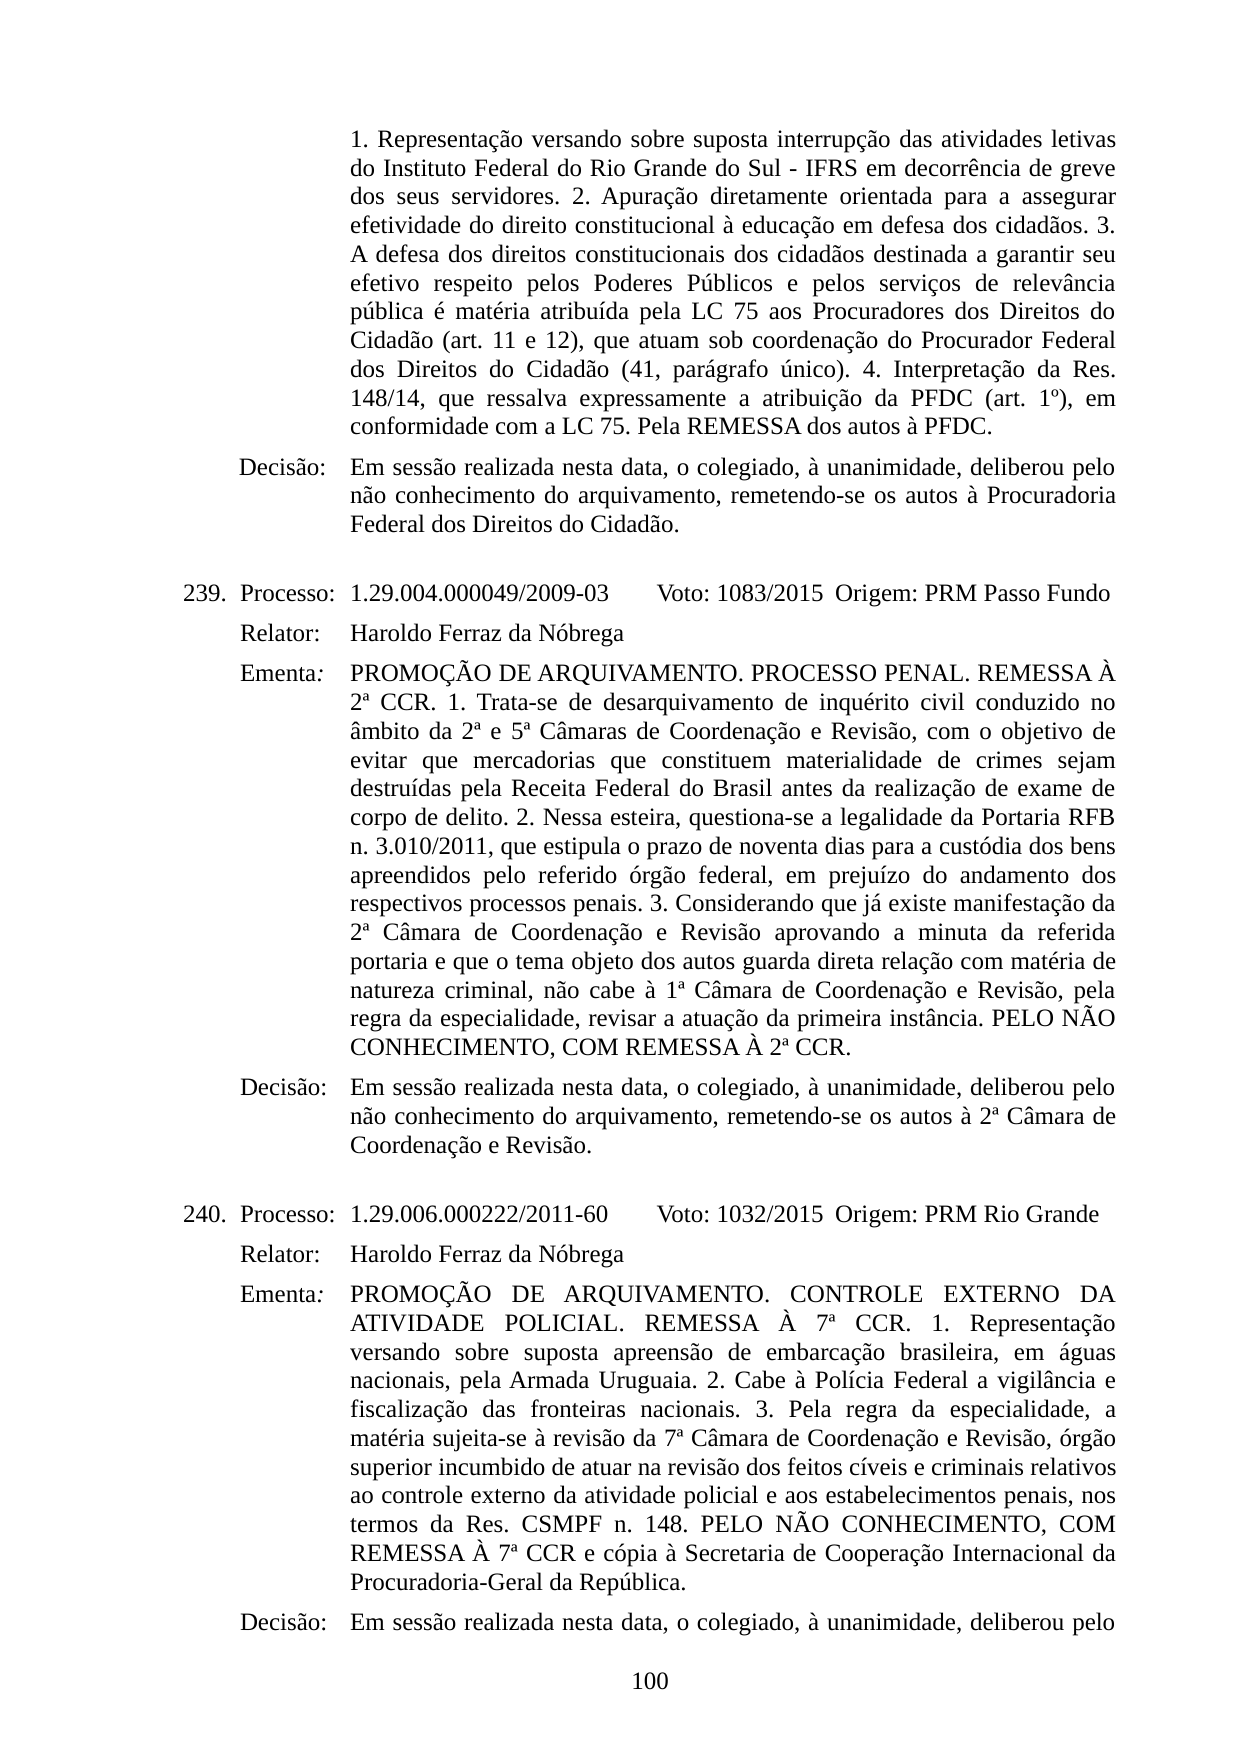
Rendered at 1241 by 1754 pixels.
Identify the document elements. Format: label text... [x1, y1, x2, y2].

table_cell Em sessão realizada nesta data, o colegiado, à unanimidade, deliberou pelo [344, 1601, 1122, 1641]
table_cell Ementa: [234, 1274, 344, 1601]
table_header 1.29.006.000222/2011-60 [344, 1193, 651, 1233]
table_cell Relator: [234, 613, 344, 653]
table_cell Haroldo Ferraz da Nóbrega [344, 613, 1122, 653]
table_cell [177, 446, 233, 543]
table_cell PROMOÇÃO DE ARQUIVAMENTO. CONTROLE EXTERNO DA ATIVIDADE POLICIAL. REMESSA À 7ª CCR. 1. Representação versando sobre suposta apreensão de embarcação brasileira, em águas nacionais, pela Armada Uruguaia. 2. Cabe à Polícia Federal a vigilância e fiscalização das fronteiras nacionais. 3. Pela regra da especialidade, a matéria sujeita-se à revisão da 7ª Câmara de Coordenação e Revisão, órgão superior incumbido de atuar na revisão dos feitos cíveis e criminais relativos ao controle externo da atividade policial e aos estabelecimentos penais, nos termos da Res. CSMPF n. 148. PELO NÃO CONHECIMENTO, COM REMESSA À 7ª CCR e cópia à Secretaria de Cooperação Internacional da Procuradoria-Geral da República. [344, 1274, 1122, 1601]
table_cell [177, 1233, 234, 1273]
table_cell [177, 1067, 234, 1164]
table_cell Decisão: [234, 1067, 344, 1164]
table_header Processo: [234, 1193, 344, 1233]
table_cell Decisão: [234, 1601, 344, 1641]
table_header Processo: [234, 572, 344, 612]
table_cell [177, 1601, 234, 1641]
table_header Origem: PRM Rio Grande [829, 1193, 1122, 1233]
table_cell Relator: [234, 1233, 344, 1273]
table_header Origem: PRM Passo Fundo [829, 572, 1122, 612]
table_cell [177, 613, 234, 653]
table_cell [177, 118, 233, 446]
table_cell Haroldo Ferraz da Nóbrega [344, 1233, 1122, 1273]
table_header 239. [177, 572, 234, 612]
table_cell Ementa: [234, 653, 344, 1067]
table_header Voto: 1083/2015 [651, 572, 829, 612]
table_cell Em sessão realizada nesta data, o colegiado, à unanimidade, deliberou pelo não conhecimento do arquivamento, remetendo-se os autos à Procuradoria Federal dos Direitos do Cidadão. [344, 446, 1122, 543]
table_cell PROMOÇÃO DE ARQUIVAMENTO. PROCESSO PENAL. REMESSA À 2ª CCR. 1. Trata-se de desarquivamento de inquérito civil conduzido no âmbito da 2ª e 5ª Câmaras de Coordenação e Revisão, com o objetivo de evitar que mercadorias que constituem materialidade de crimes sejam destruídas pela Receita Federal do Brasil antes da realização de exame de corpo de delito. 2. Nessa esteira, questiona-se a legalidade da Portaria RFB n. 3.010/2011, que estipula o prazo de noventa dias para a custódia dos bens apreendidos pelo referido órgão federal, em prejuízo do andamento dos respectivos processos penais. 3. Considerando que já existe manifestação da 2ª Câmara de Coordenação e Revisão aprovando a minuta da referida portaria e que o tema objeto dos autos guarda direta relação com matéria de natureza criminal, não cabe à 1ª Câmara de Coordenação e Revisão, pela regra da especialidade, revisar a atuação da primeira instância. PELO NÃO CONHECIMENTO, COM REMESSA À 2ª CCR. [344, 653, 1122, 1067]
table_header 240. [177, 1193, 234, 1233]
table_cell [177, 1274, 234, 1601]
table_cell [177, 653, 234, 1067]
table_header Voto: 1032/2015 [651, 1193, 829, 1233]
table_cell [233, 118, 344, 446]
table_header 1.29.004.000049/2009-03 [344, 572, 651, 612]
table_cell Decisão: [233, 446, 344, 543]
table_cell Em sessão realizada nesta data, o colegiado, à unanimidade, deliberou pelo não conhecimento do arquivamento, remetendo-se os autos à 2ª Câmara de Coordenação e Revisão. [344, 1067, 1122, 1164]
table_cell 1. Representação versando sobre suposta interrupção das atividades letivas do Instituto Federal do Rio Grande do Sul - IFRS em decorrência de greve dos seus servidores. 2. Apuração diretamente orientada para a assegurar efetividade do direito constitucional à educação em defesa dos cidadãos. 3. A defesa dos direitos constitucionais dos cidadãos destinada a garantir seu efetivo respeito pelos Poderes Públicos e pelos serviços de relevância pública é matéria atribuída pela LC 75 aos Procuradores dos Direitos do Cidadão (art. 11 e 12), que atuam sob coordenação do Procurador Federal dos Direitos do Cidadão (41, parágrafo único). 4. Interpretação da Res. 148/14, que ressalva expressamente a atribuição da PFDC (art. 1º), em conformidade com a LC 75. Pela REMESSA dos autos à PFDC. [344, 118, 1122, 446]
